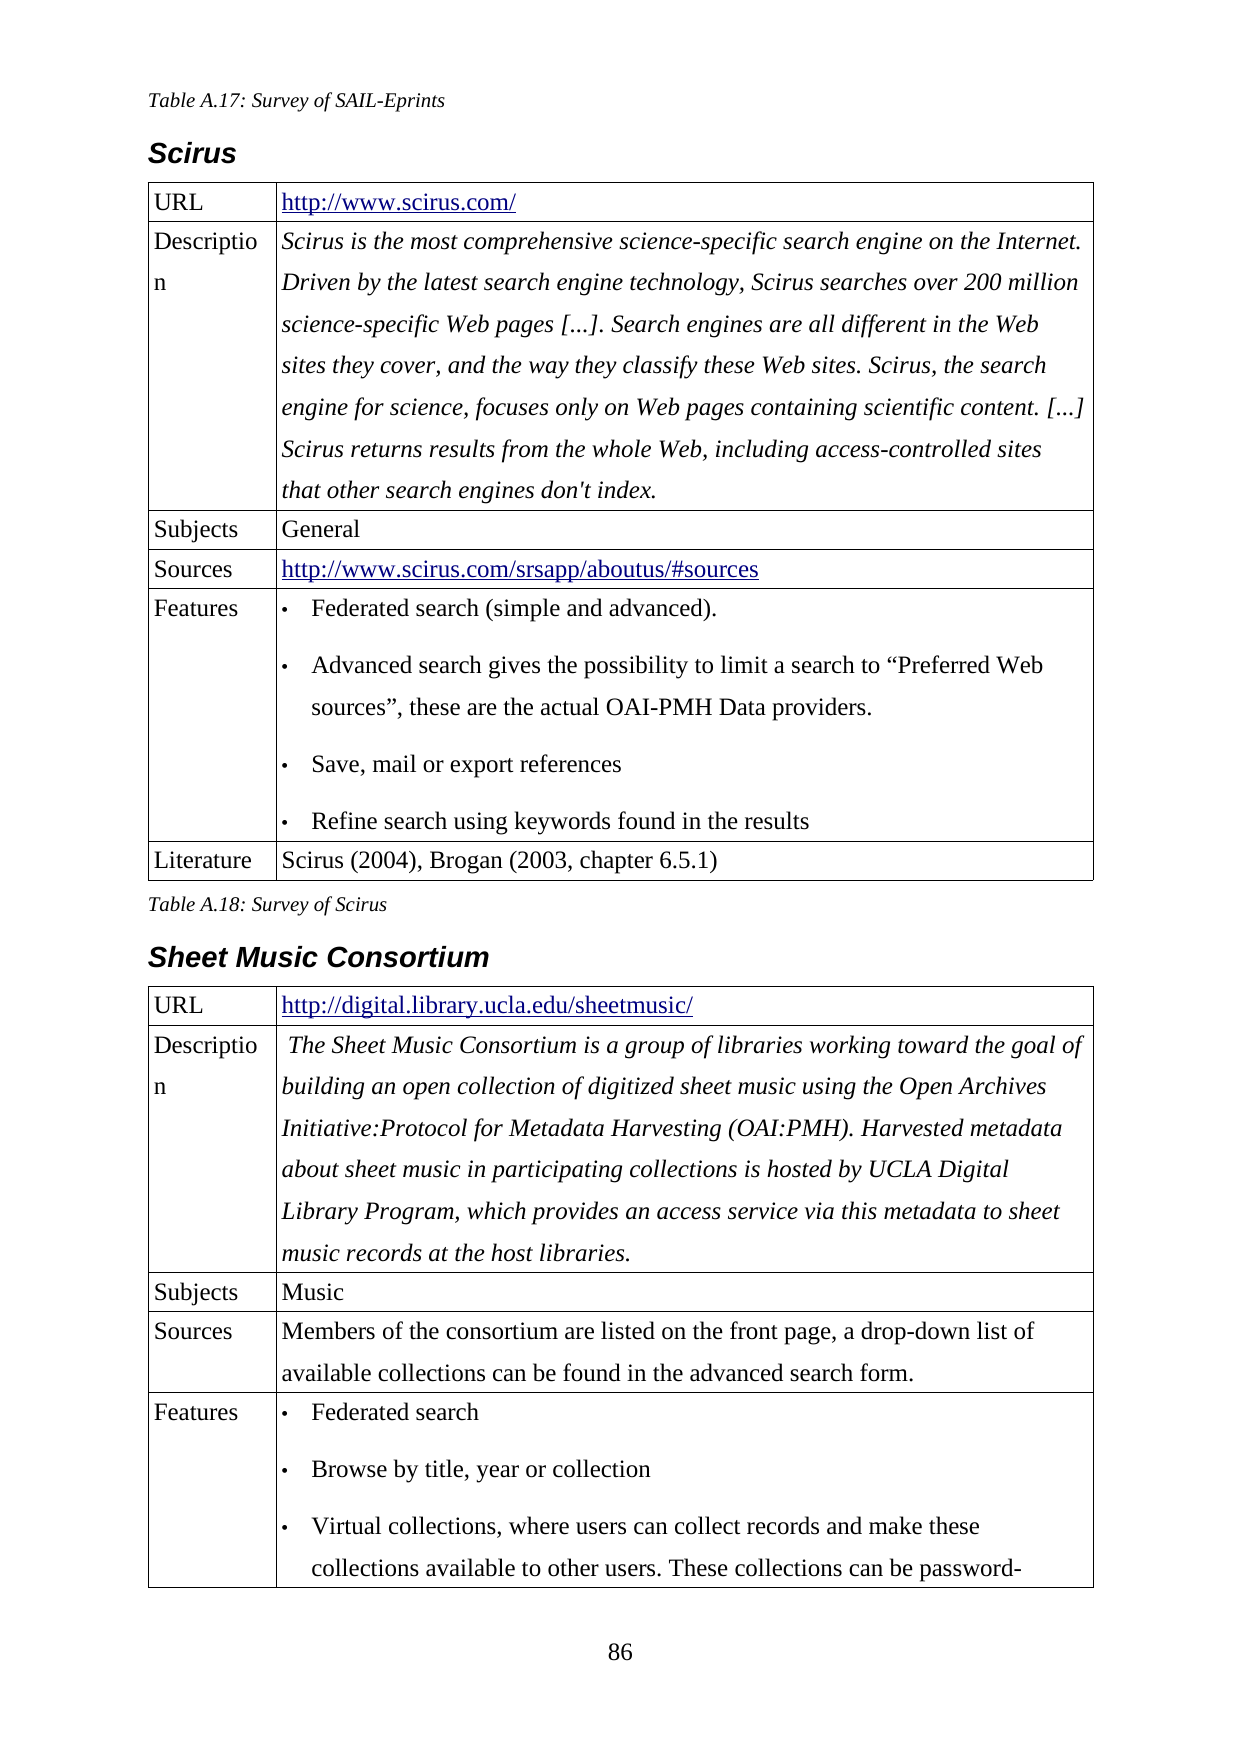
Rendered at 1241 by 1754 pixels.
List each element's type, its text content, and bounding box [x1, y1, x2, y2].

table_cell Features [149, 1393, 276, 1587]
table_cell Music [277, 1273, 1093, 1311]
table_header URL [149, 183, 276, 221]
table_cell http://www.scirus.com/srsapp/aboutus/#sources [277, 550, 1093, 588]
table_cell Scirus is the most comprehensive science-specific search engine on the Internet. Driven by the latest search engine technology, Scirus searches over 200 million science-specific Web pages [...]. Search engines are all different in the Web sites they cover, and the way they classify these Web sites. Scirus, the search engine for science, focuses only on Web pages containing scientific content. [...] Scirus returns results from the whole Web, including access-controlled sites that other search engines don't index. [277, 222, 1093, 510]
table_cell Features [149, 589, 276, 841]
table_cell Description [149, 1026, 276, 1272]
table_header URL [149, 987, 276, 1025]
table_cell Federated search (simple and advanced). Advanced search gives the possibility to limit a search to “Preferred Web sources”, these are the actual OAI-PMH Data providers. Save, mail or export references Refine search using keywords found in the results [277, 589, 1093, 841]
table_cell General [277, 511, 1093, 549]
subtitle Sheet Music Consortium [148, 941, 1093, 973]
table_cell Members of the consortium are listed on the front page, a drop-down list of available collections can be found in the advanced search form. [277, 1312, 1093, 1392]
table_cell Sources [149, 550, 276, 588]
text Table A.17: Survey of SAIL-Eprints [148, 88, 1093, 112]
subtitle Scirus [148, 137, 1093, 169]
table_cell Sources [149, 1312, 276, 1392]
table_cell Federated search Browse by title, year or collection Virtual collections, where users can collect records and make these collections available to other users. These collections can be password- [277, 1393, 1093, 1587]
table_cell Literature [149, 842, 276, 880]
table_header http://digital.library.ucla.edu/sheetmusic/ [277, 987, 1093, 1025]
table_cell Subjects [149, 1273, 276, 1311]
table_cell The Sheet Music Consortium is a group of libraries working toward the goal of building an open collection of digitized sheet music using the Open Archives Initiative:Protocol for Metadata Harvesting (OAI:PMH). Harvested metadata about sheet music in participating collections is hosted by UCLA Digital Library Program, which provides an access service via this metadata to sheet music records at the host libraries. [277, 1026, 1093, 1272]
table_cell Description [149, 222, 276, 510]
text Table A.18: Survey of Scirus [148, 892, 1093, 916]
table_cell Subjects [149, 511, 276, 549]
table_header http://www.scirus.com/ [277, 183, 1093, 221]
table_cell Scirus (2004), Brogan (2003, chapter 6.5.1) [277, 842, 1093, 880]
